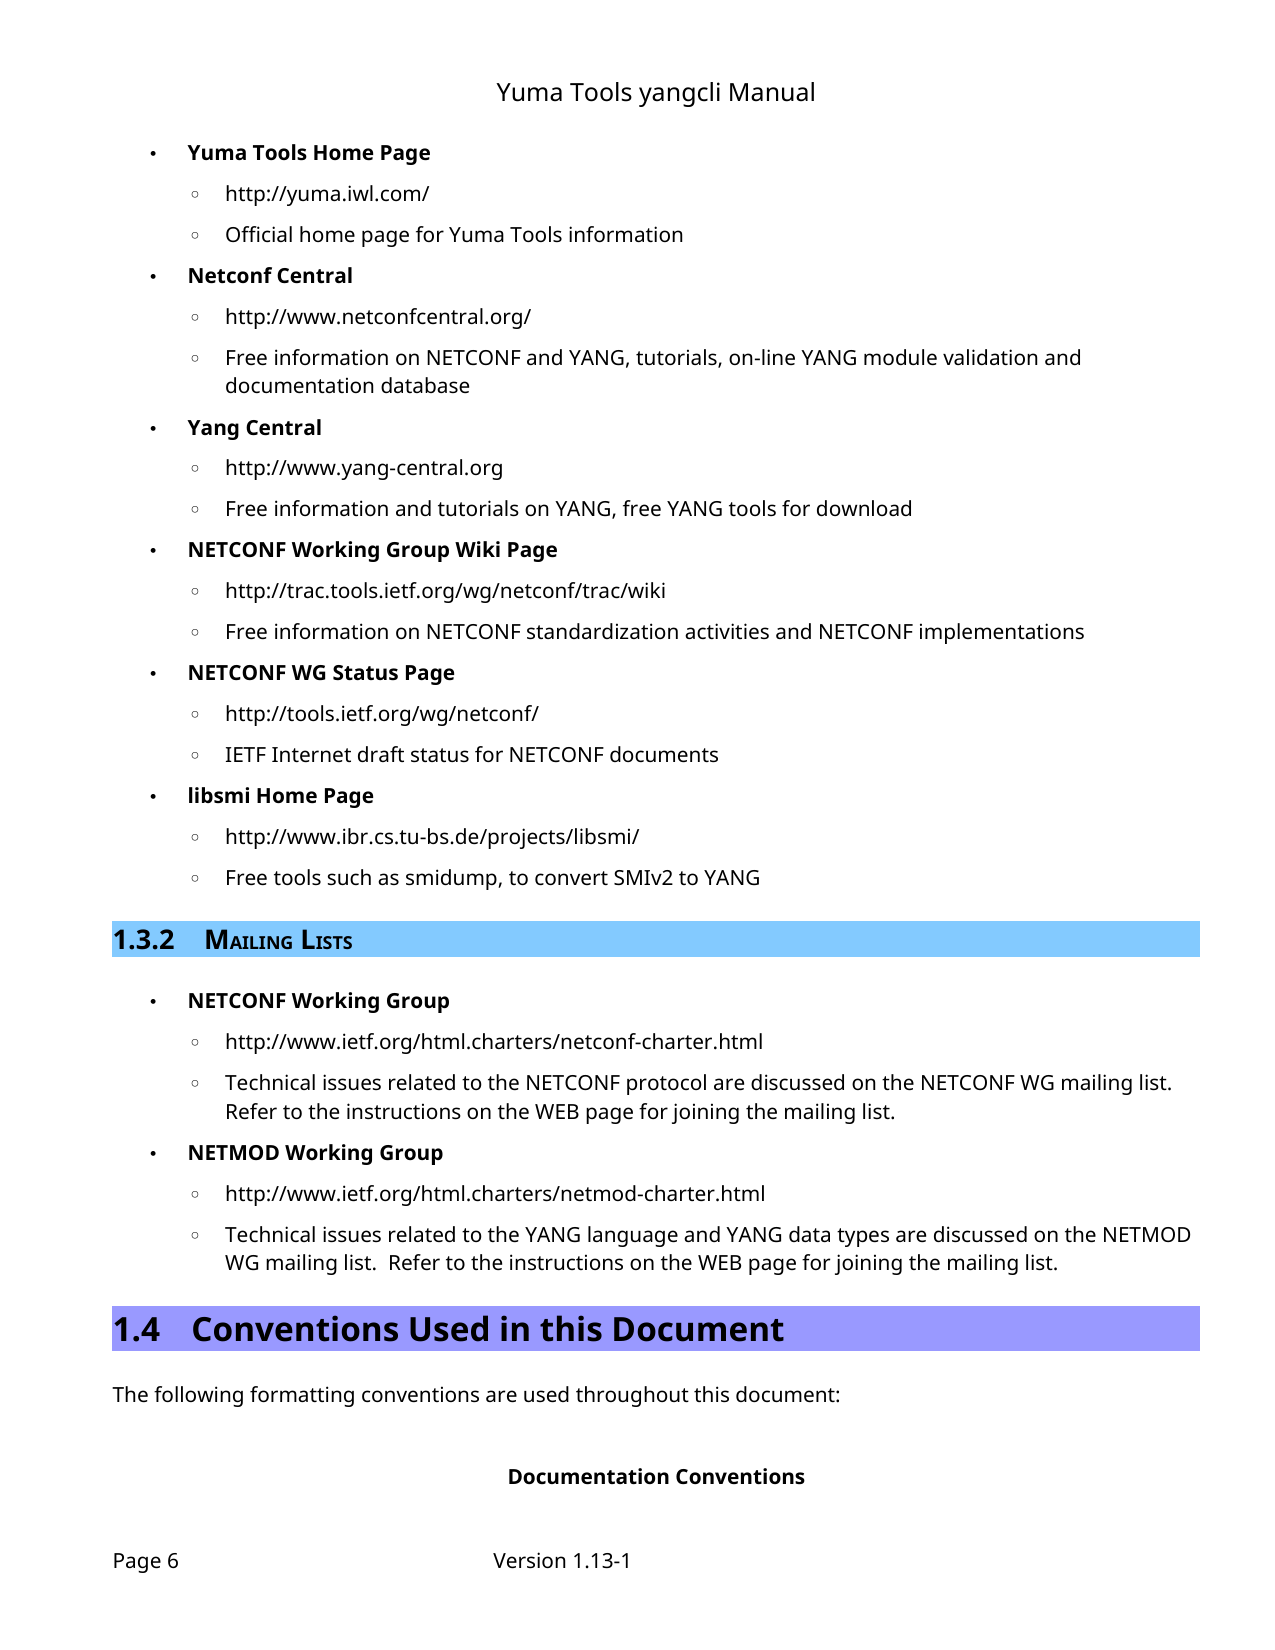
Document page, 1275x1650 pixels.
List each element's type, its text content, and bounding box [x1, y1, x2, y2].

subtitle Documentation Conventions [127, 1462, 1185, 1491]
list NETCONF Working Group Wiki Page [150, 535, 1200, 564]
text The following formatting conventions are used throughout this document: [112, 1380, 1200, 1409]
list Free tools such as smidump, to convert SMIv2 to YANG [187, 863, 1200, 891]
list Technical issues related to the NETCONF protocol are discussed on the NETCONF WG mailing list. Refer to the instructions on the WEB page for joining the mailing list. [187, 1068, 1200, 1125]
list http://trac.tools.ietf.org/wg/netconf/trac/wiki [187, 576, 1200, 605]
list http://www.netconfcentral.org/ [187, 302, 1200, 331]
list http://yuma.iwl.com/ [187, 179, 1200, 208]
list Free information on NETCONF and YANG, tutorials, on-line YANG module validation and documentation database [187, 343, 1200, 400]
list http://www.ibr.cs.tu-bs.de/projects/libsmi/ [187, 822, 1200, 850]
list http://tools.ietf.org/wg/netconf/ [187, 699, 1200, 728]
list NETCONF WG Status Page [150, 658, 1200, 687]
list IETF Internet draft status for NETCONF documents [187, 740, 1200, 768]
list NETMOD Working Group [150, 1138, 1200, 1166]
list libsmi Home Page [150, 781, 1200, 809]
list Yuma Tools Home Page [150, 138, 1200, 167]
list Netconf Central [150, 261, 1200, 290]
list Yang Central [150, 413, 1200, 441]
subtitle Mailing Lists [112, 921, 1200, 957]
list http://www.ietf.org/html.charters/netconf-charter.html [187, 1027, 1200, 1056]
list NETCONF Working Group [150, 987, 1200, 1015]
list Official home page for Yuma Tools information [187, 220, 1200, 249]
list Free information on NETCONF standardization activities and NETCONF implementations [187, 617, 1200, 646]
list Technical issues related to the YANG language and YANG data types are discussed on the NETMOD WG mailing list. Refer to the instructions on the WEB page for joining the mailing list. [187, 1220, 1200, 1277]
list Free information and tutorials on YANG, free YANG tools for download [187, 494, 1200, 523]
subtitle Conventions Used in this Document [112, 1306, 1200, 1351]
list http://www.yang-central.org [187, 453, 1200, 482]
list http://www.ietf.org/html.charters/netmod-charter.html [187, 1179, 1200, 1207]
